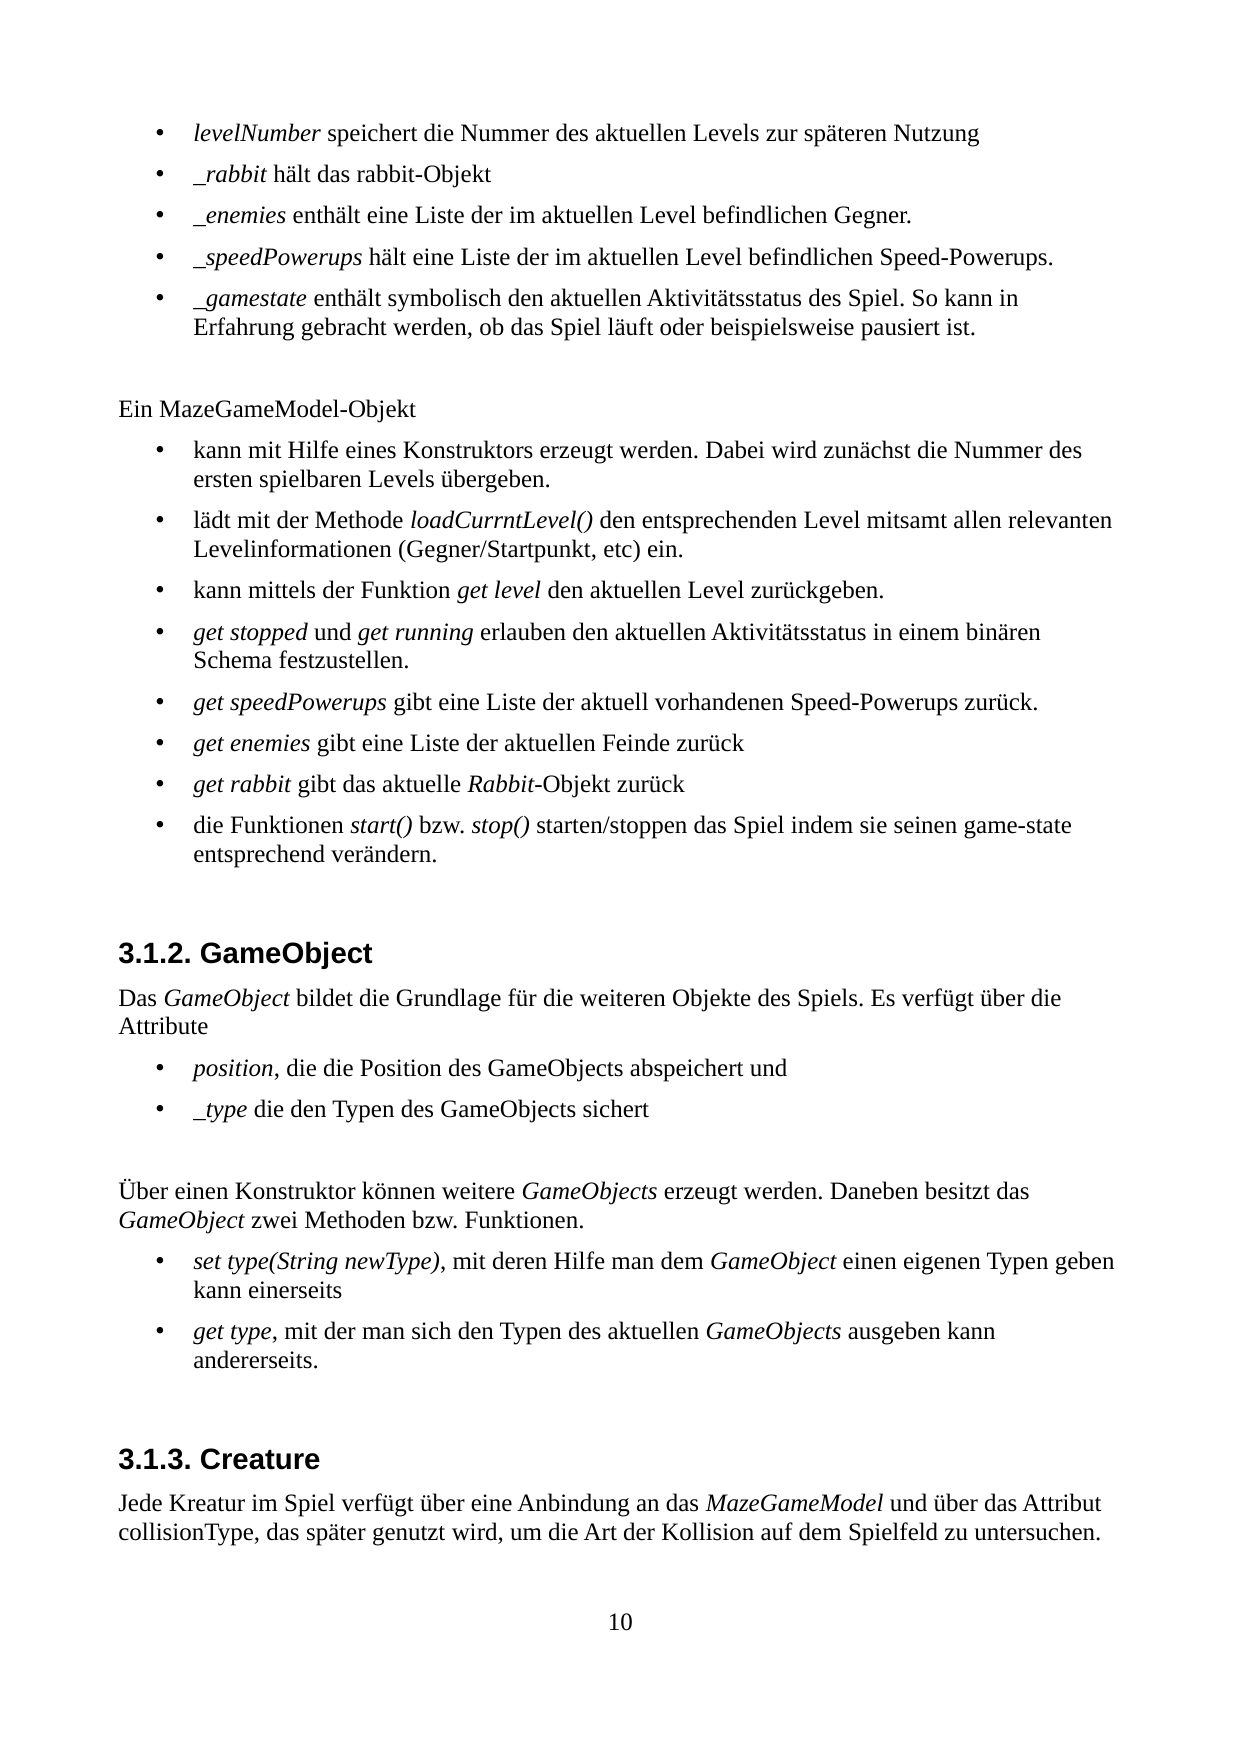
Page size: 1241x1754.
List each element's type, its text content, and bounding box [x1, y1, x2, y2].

list get stopped und get running erlauben den aktuellen Aktivitätsstatus in einem binären Schema festzustellen. [156, 617, 1122, 674]
list kann mit Hilfe eines Konstruktors erzeugt werden. Dabei wird zunächst die Nummer des ersten spielbaren Levels übergeben. [156, 436, 1122, 493]
list get enemies gibt eine Liste der aktuellen Feinde zurück [156, 728, 1122, 757]
text Jede Kreatur im Spiel verfügt über eine Anbindung an das MazeGameModel und über das Attribut collisionType, das später genutzt wird, um die Art der Kollision auf dem Spielfeld zu untersuchen. [118, 1488, 1122, 1546]
list lädt mit der Methode loadCurrntLevel() den entsprechenden Level mitsamt allen relevanten Levelinformationen (Gegner/Startpunkt, etc) ein. [156, 506, 1122, 563]
list _enemies enthält eine Liste der im aktuellen Level befindlichen Gegner. [156, 201, 1122, 229]
list get speedPowerups gibt eine Liste der aktuell vorhandenen Speed-Powerups zurück. [156, 687, 1122, 716]
list _gamestate enthält symbolisch den aktuellen Aktivitätsstatus des Spiel. So kann in Erfahrung gebracht werden, ob das Spiel läuft oder beispielsweise pausiert ist. [156, 283, 1122, 341]
text Über einen Konstruktor können weitere GameObjects erzeugt werden. Daneben besitzt das GameObject zwei Methoden bzw. Funktionen. [118, 1176, 1122, 1234]
text Das GameObject bildet die Grundlage für die weiteren Objekte des Spiels. Es verfügt über die Attribute [118, 983, 1122, 1040]
list position, die die Position des GameObjects abspeichert und [156, 1053, 1122, 1081]
list kann mittels der Funktion get level den aktuellen Level zurückgeben. [156, 576, 1122, 604]
list _speedPowerups hält eine Liste der im aktuellen Level befindlichen Speed-Powerups. [156, 242, 1122, 271]
list levelNumber speichert die Nummer des aktuellen Levels zur späteren Nutzung [156, 118, 1122, 147]
subtitle 3.1.3. Creature [118, 1442, 1122, 1476]
list get rabbit gibt das aktuelle Rabbit-Objekt zurück [156, 769, 1122, 798]
list set type(String newType), mit deren Hilfe man dem GameObject einen eigenen Typen geben kann einerseits [156, 1246, 1122, 1304]
list _rabbit hält das rabbit-Objekt [156, 159, 1122, 188]
list die Funktionen start() bzw. stop() starten/stoppen das Spiel indem sie seinen game-state entsprechend verändern. [156, 811, 1122, 868]
list _type die den Typen des GameObjects sichert [156, 1094, 1122, 1123]
text Ein MazeGameModel-Objekt [118, 394, 1122, 423]
list get type, mit der man sich den Typen des aktuellen GameObjects ausgeben kann andererseits. [156, 1316, 1122, 1374]
subtitle 3.1.2. GameObject [118, 936, 1122, 970]
